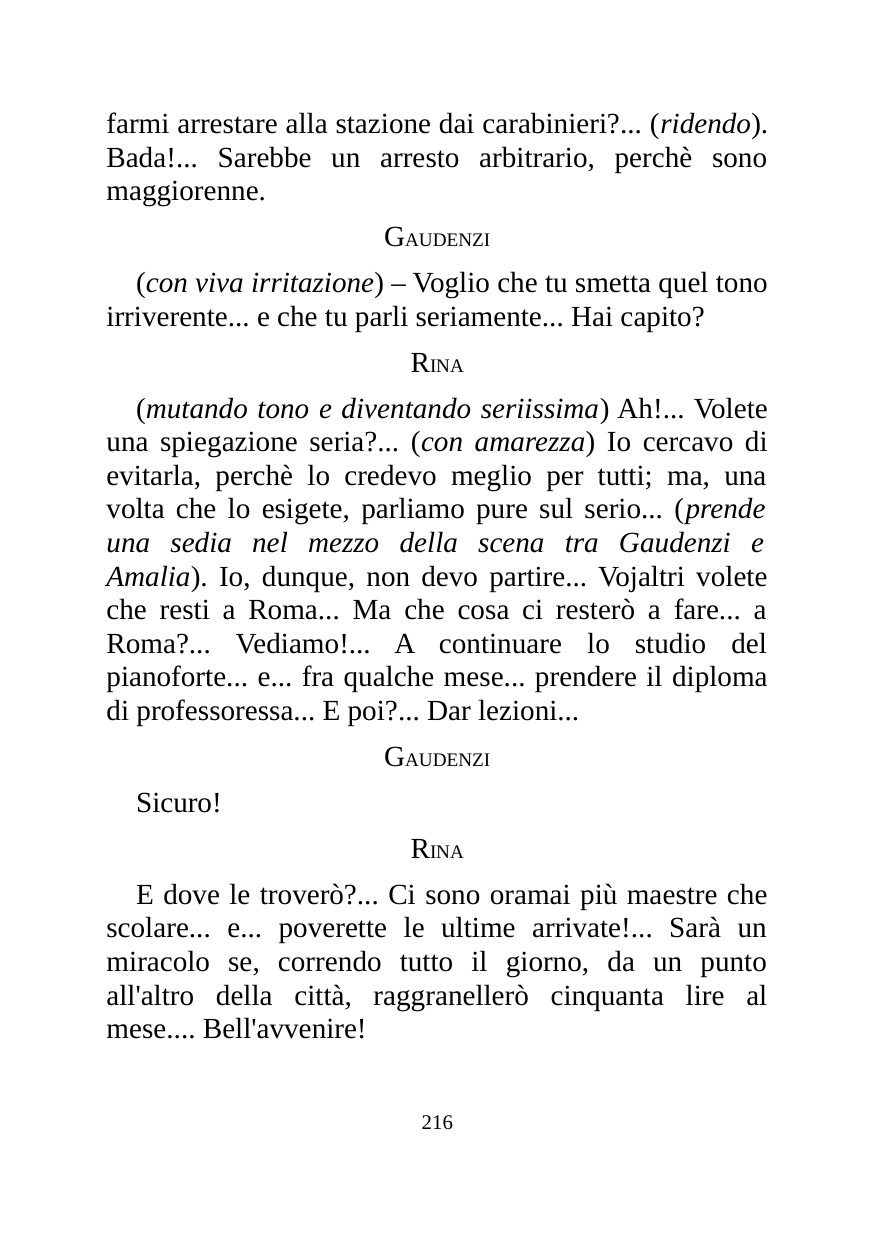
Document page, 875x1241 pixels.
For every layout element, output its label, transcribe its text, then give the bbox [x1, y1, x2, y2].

text (mutando tono e diventando seriissima) Ah!... Volete una spiegazione seria?... (con amarezza) Io cercavo di evitarla, perchè lo credevo meglio per tutti; ma, una volta che lo esigete, parliamo pure sul serio... (prende una sedia nel mezzo della scena tra Gaudenzi e Amalia). Io, dunque, non devo partire... Vojaltri volete che resti a Roma... Ma che cosa ci resterò a fare... a Roma?... Vediamo!... A continuare lo studio del pianoforte... e... fra qualche mese... prendere il diploma di professoressa... E poi?... Dar lezioni... [106, 391, 768, 726]
text Gaudenzi [106, 739, 768, 772]
text Sicuro! [106, 785, 768, 818]
text Gaudenzi [106, 219, 768, 253]
text (con viva irritazione) – Voglio che tu smetta quel tono irriverente... e che tu parli seriamente... Hai capito? [106, 265, 768, 332]
text farmi arrestare alla stazione dai carabinieri?... (ridendo). Bada!... Sarebbe un arresto arbitrario, perchè sono maggiorenne. [106, 106, 768, 207]
text Rina [106, 345, 768, 378]
text E dove le troverò?... Ci sono oramai più maestre che scolare... e... poverette le ultime arrivate!... Sarà un miracolo se, correndo tutto il giorno, da un punto all'altro della città, raggranellerò cinquanta lire al mese.... Bell'avvenire! [106, 877, 768, 1045]
text Rina [106, 831, 768, 864]
